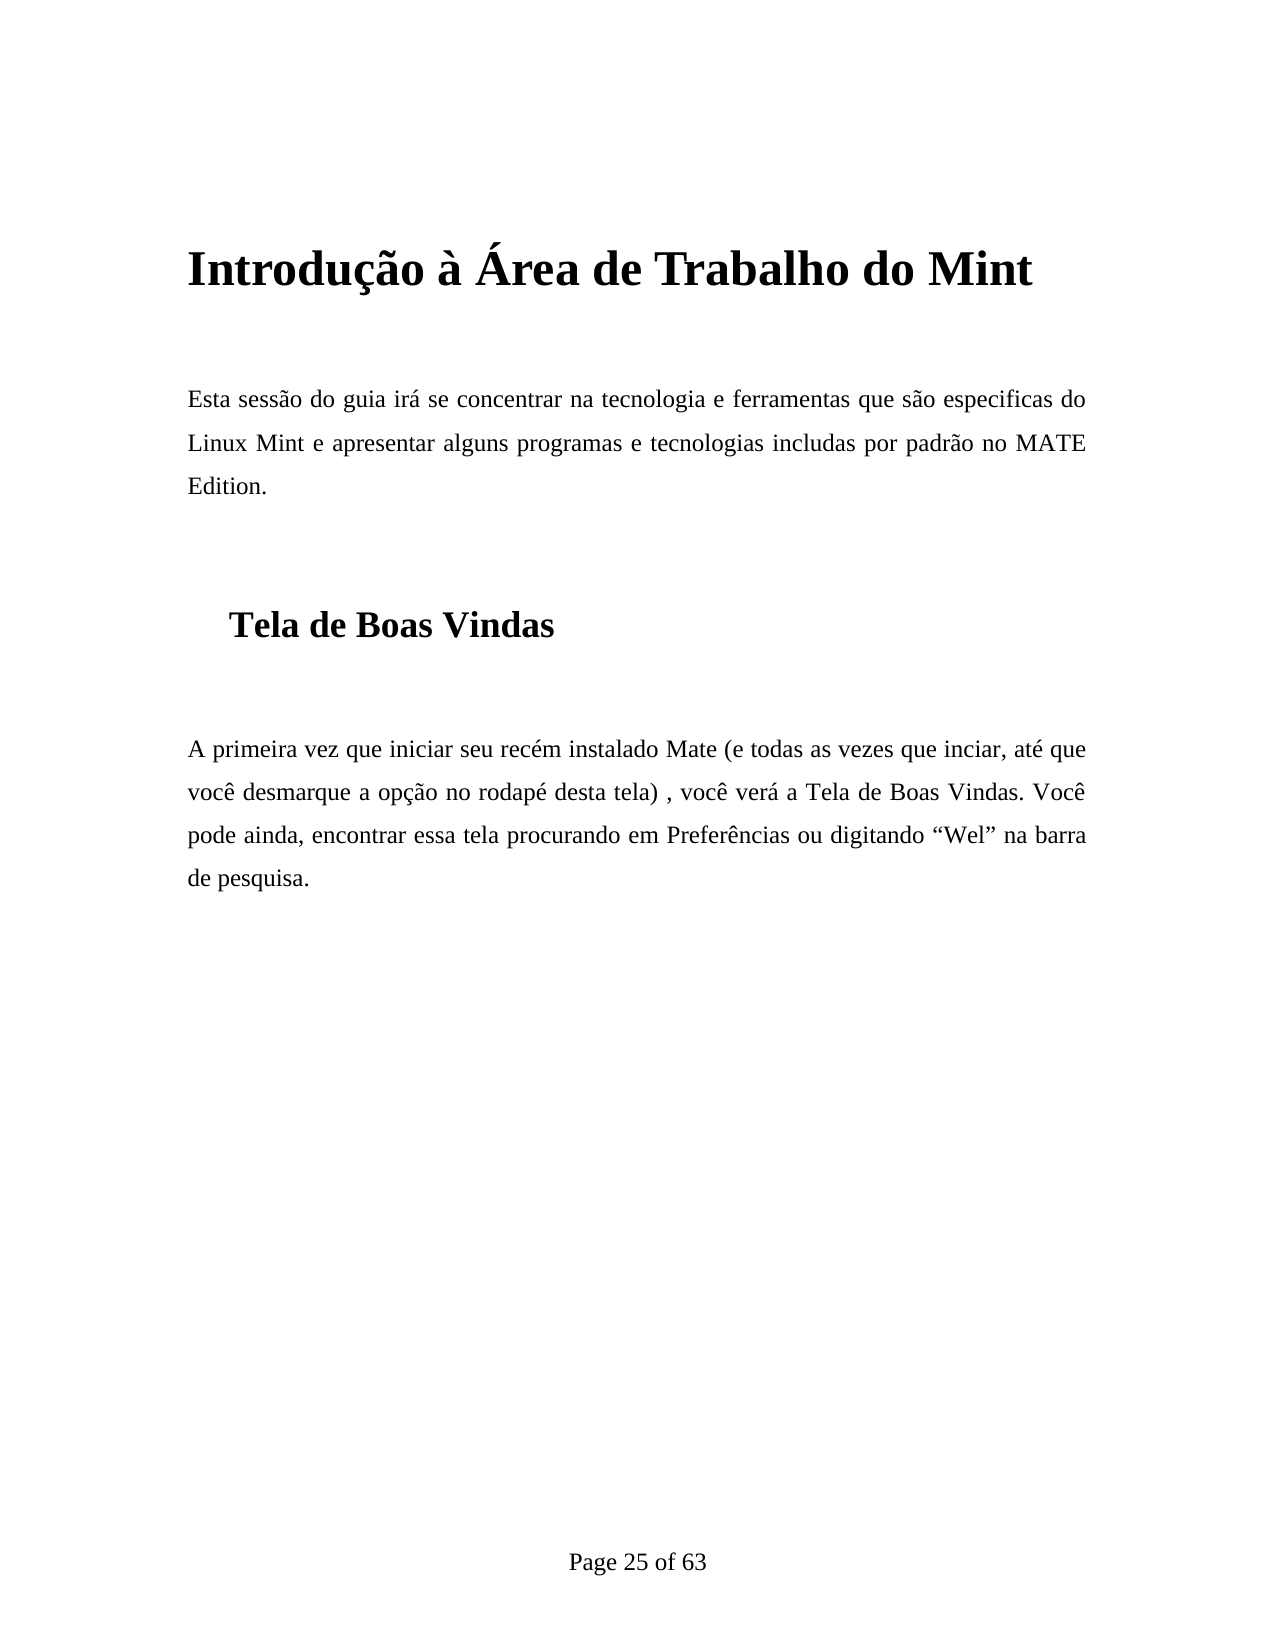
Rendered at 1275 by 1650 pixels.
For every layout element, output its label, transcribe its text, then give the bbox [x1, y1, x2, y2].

subtitle Tela de Boas Vindas [187, 602, 1087, 646]
text Esta sessão do guia irá se concentrar na tecnologia e ferramentas que são especificas do Linux Mint e apresentar alguns programas e tecnologias includas por padrão no MATE Edition. [187, 384, 1087, 499]
subtitle Introdução à Área de Trabalho do Mint [187, 238, 1087, 296]
text A primeira vez que iniciar seu recém instalado Mate (e todas as vezes que inciar, até que você desmarque a opção no rodapé desta tela) , você verá a Tela de Boas Vindas. Você pode ainda, encontrar essa tela procurando em Preferências ou digitando “Wel” na barra de pesquisa. [187, 734, 1087, 892]
